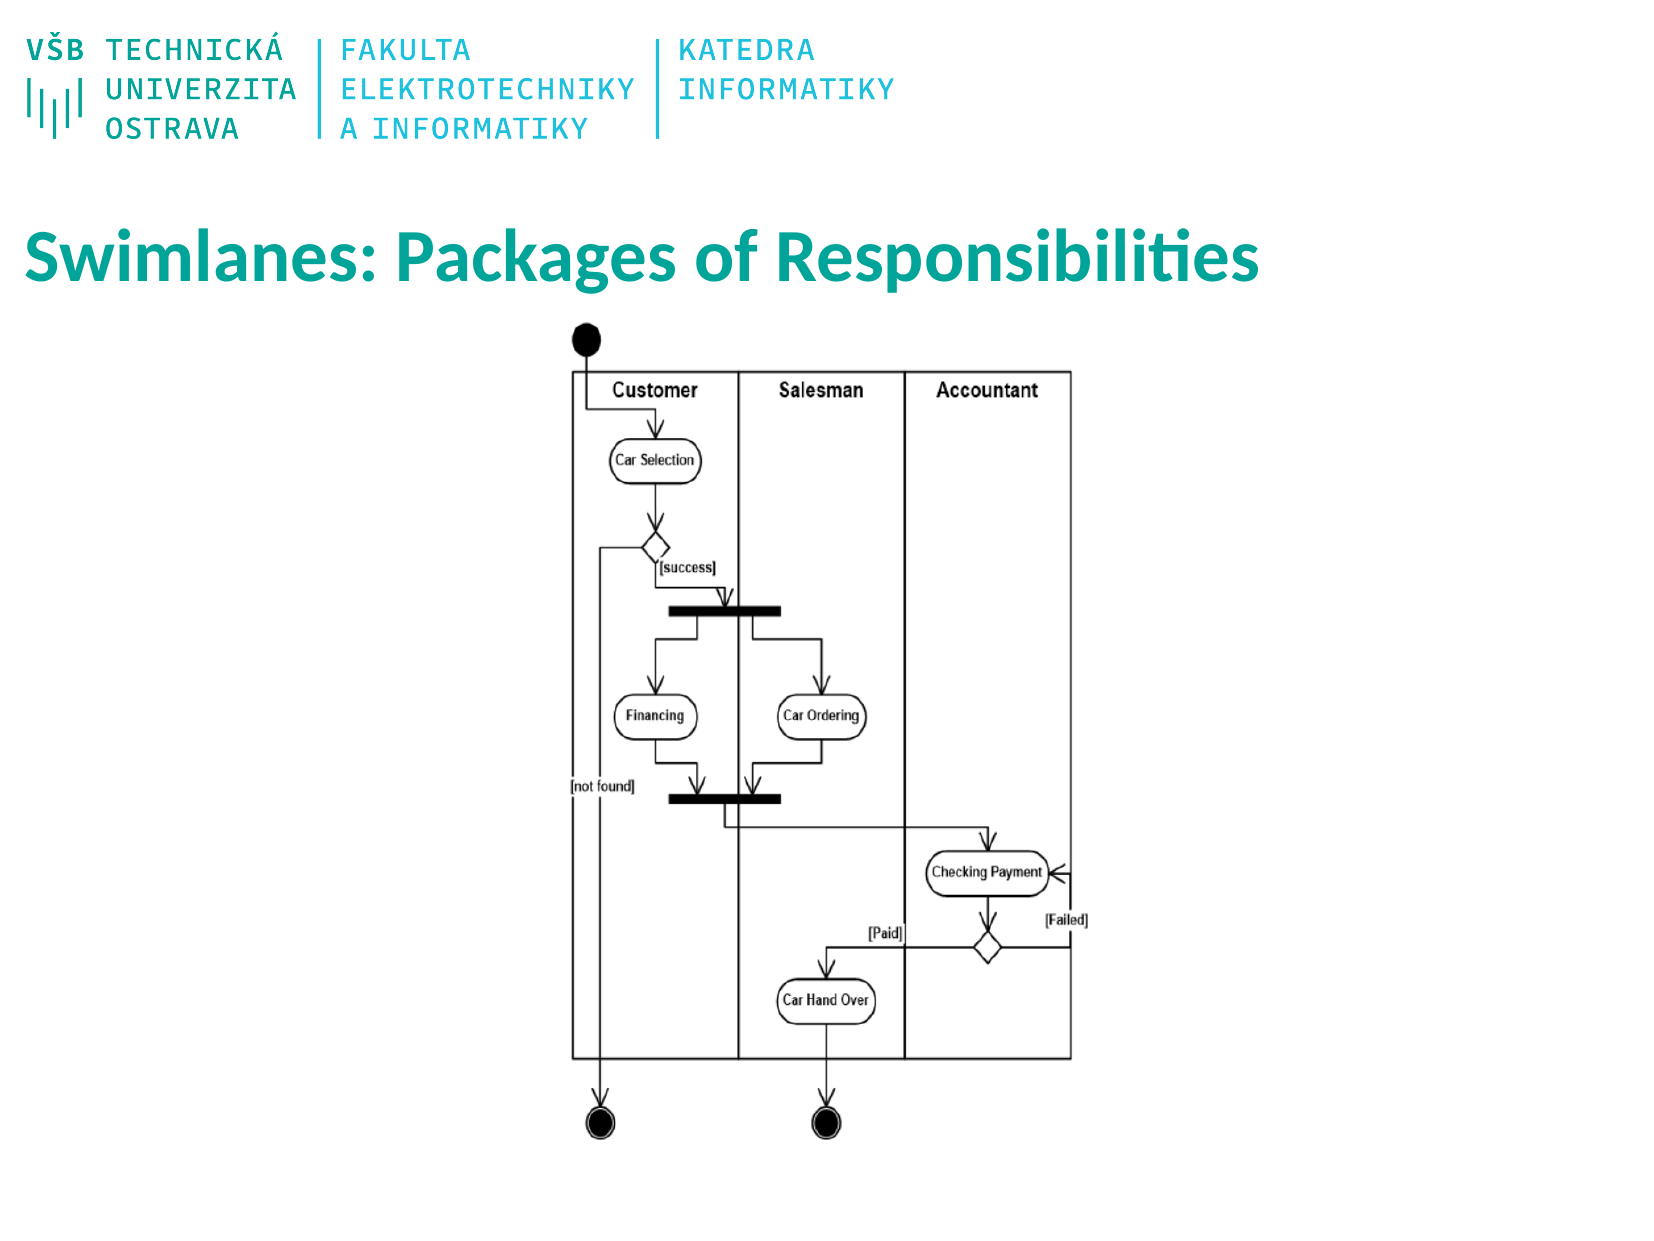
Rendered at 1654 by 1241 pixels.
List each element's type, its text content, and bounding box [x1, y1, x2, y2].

title Swimlanes: Packages of Responsibilities [24, 169, 1629, 301]
picture [26, 31, 894, 139]
picture [558, 318, 1096, 1146]
